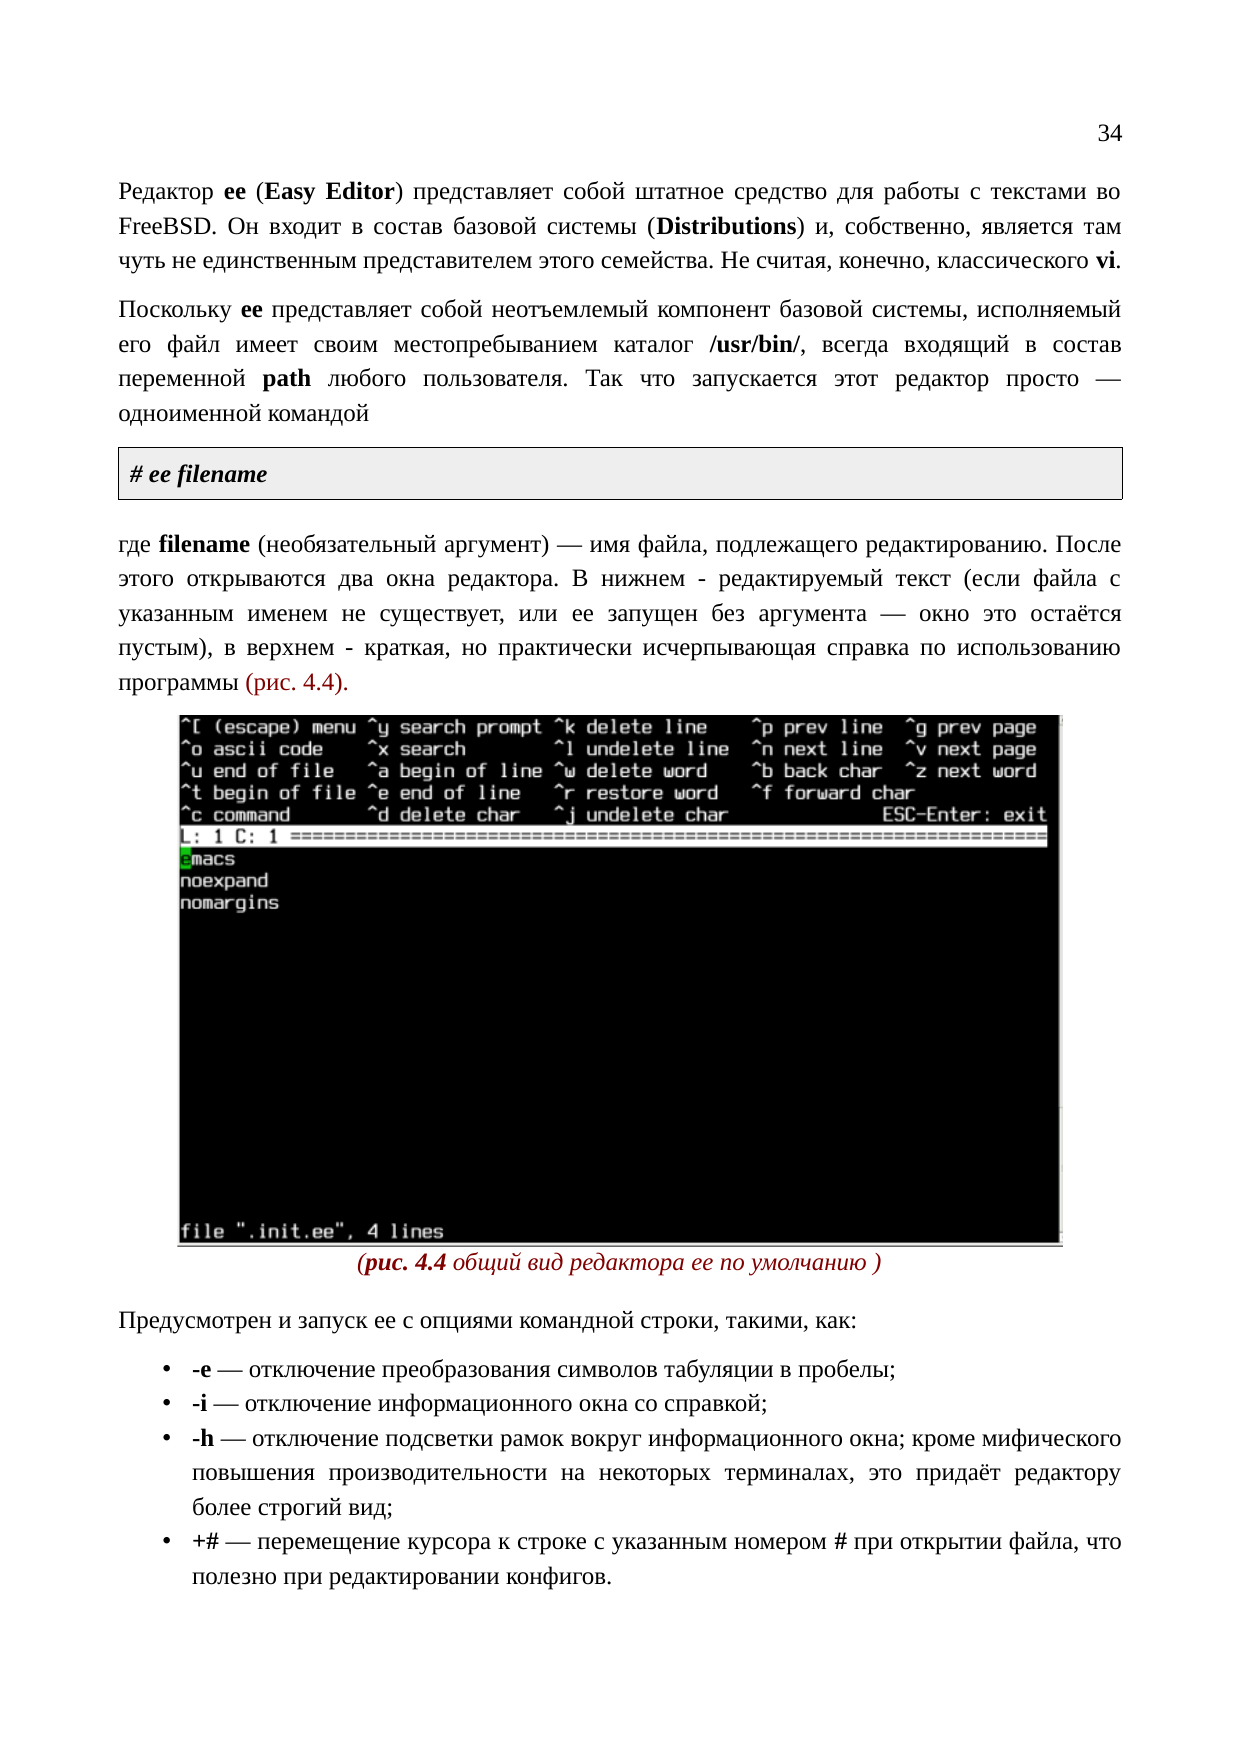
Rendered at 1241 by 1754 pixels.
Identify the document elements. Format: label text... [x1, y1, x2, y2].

text Поскольку ee представляет собой неотъемлемый компонент базовой системы, исполняемый его файл имеет своим местопребыванием каталог /usr/bin/, всегда входящий в состав переменной path любого пользователя. Так что запускается этот редактор просто — одноименной командой [118, 294, 1122, 427]
picture [177, 715, 1063, 1247]
text Редактор ee (Easy Editor) представляет собой штатное средство для работы с текстами во FreeBSD. Он входит в состав базовой системы (Distributions) и, собственно, является там чуть не единственным представителем этого семейства. Не считая, конечно, классического vi. [118, 176, 1122, 274]
list -h — отключение подсветки рамок вокруг информационного окна; кроме мифического повышения производительности на некоторых терминалах, это придаёт редактору более строгий вид; [162, 1423, 1122, 1521]
list -i — отключение информационного окна со справкой; [162, 1388, 1122, 1417]
text Предусмотрен и запуск ee с опциями командной строки, такими, как: [118, 1305, 1122, 1334]
text где filename (необязательный аргумент) — имя файла, подлежащего редактированию. После этого открываются два окна редактора. В нижнем - редактируемый текст (если файла с указанным именем не существует, или ee запущен без аргумента — окно это остаётся пустым), в верхнем - краткая, но практически исчерпывающая справка по использованию программы (рис. 4.4). [118, 529, 1122, 696]
list +# — перемещение курсора к строке с указанным номером # при открытии файла, что полезно при редактировании конфигов. [162, 1526, 1122, 1590]
list -e — отключение преобразования символов табуляции в пробелы; [162, 1354, 1122, 1383]
text # ee filename [119, 448, 1122, 499]
text (рис. 4.4 общий вид редактора ee по умолчанию ) [118, 1247, 1122, 1276]
